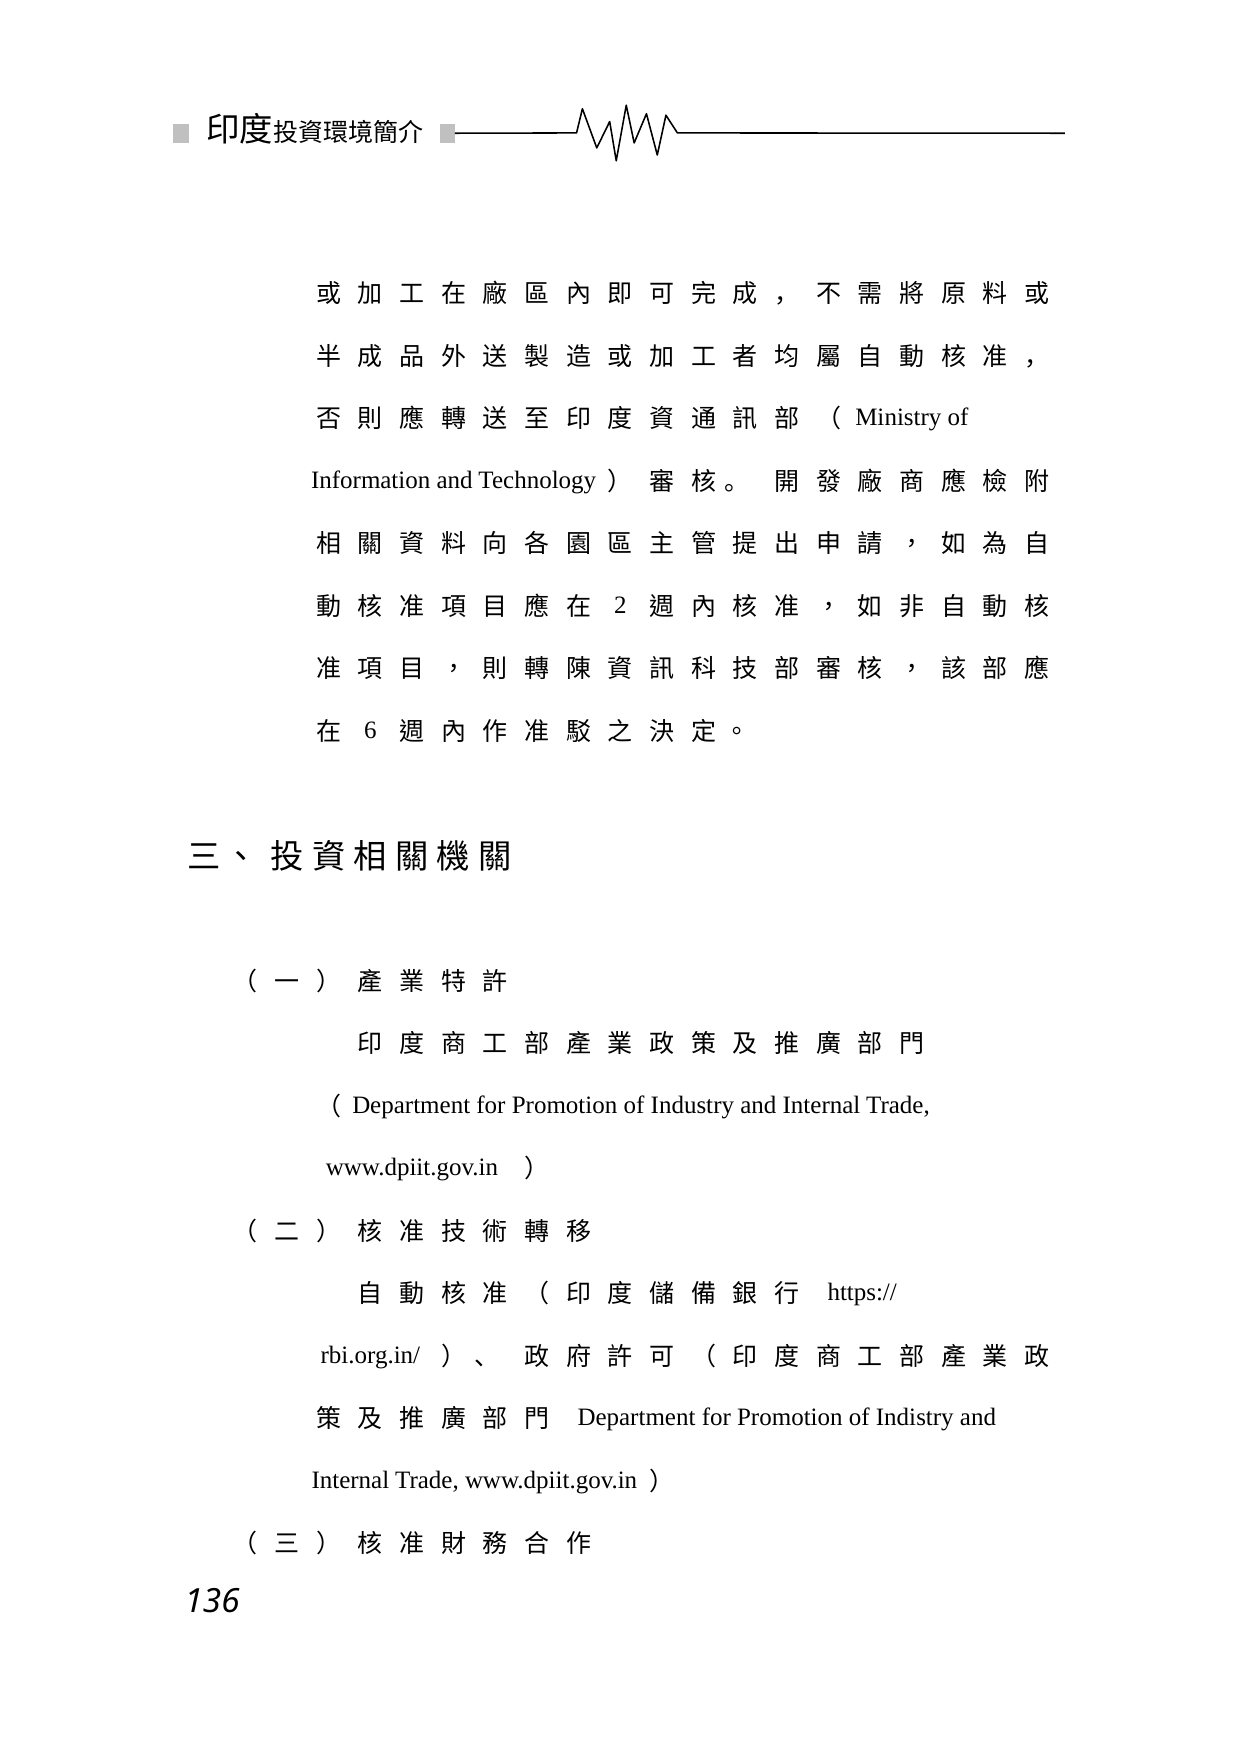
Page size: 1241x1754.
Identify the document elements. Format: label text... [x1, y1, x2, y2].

text （一）產業特許 [207, 938, 1058, 1000]
text （三）核准財務合作 [207, 1500, 1058, 1563]
text （二）核准技術轉移 [207, 1188, 1058, 1250]
text 三、投資相關機關 [183, 813, 1058, 875]
text 印度商工部產業政策及推廣部門（Department for Promotion of Industry and Internal Trade, www.dpiit.gov.in） [281, 1000, 1058, 1188]
text 或加工在廠區內即可完成，不需將原料或半成品外送製造或加工者均屬自動核准，否則應轉送至印度資通訊部（Ministry of Information and Technology）審核。開發廠商應檢附相關資料向各園區主管提出申請，如為自動核准項目應在2週內核准，如非自動核准項目，則轉陳資訊科技部審核，該部應在6週內作准駁之決定。 [281, 250, 1058, 750]
text 自動核准（印度儲備銀行https://rbi.org.in/）、政府許可（印度商工部產業政策及推廣部門Department for Promotion of Indistry and Internal Trade, www.dpiit.gov.in） [281, 1250, 1058, 1500]
